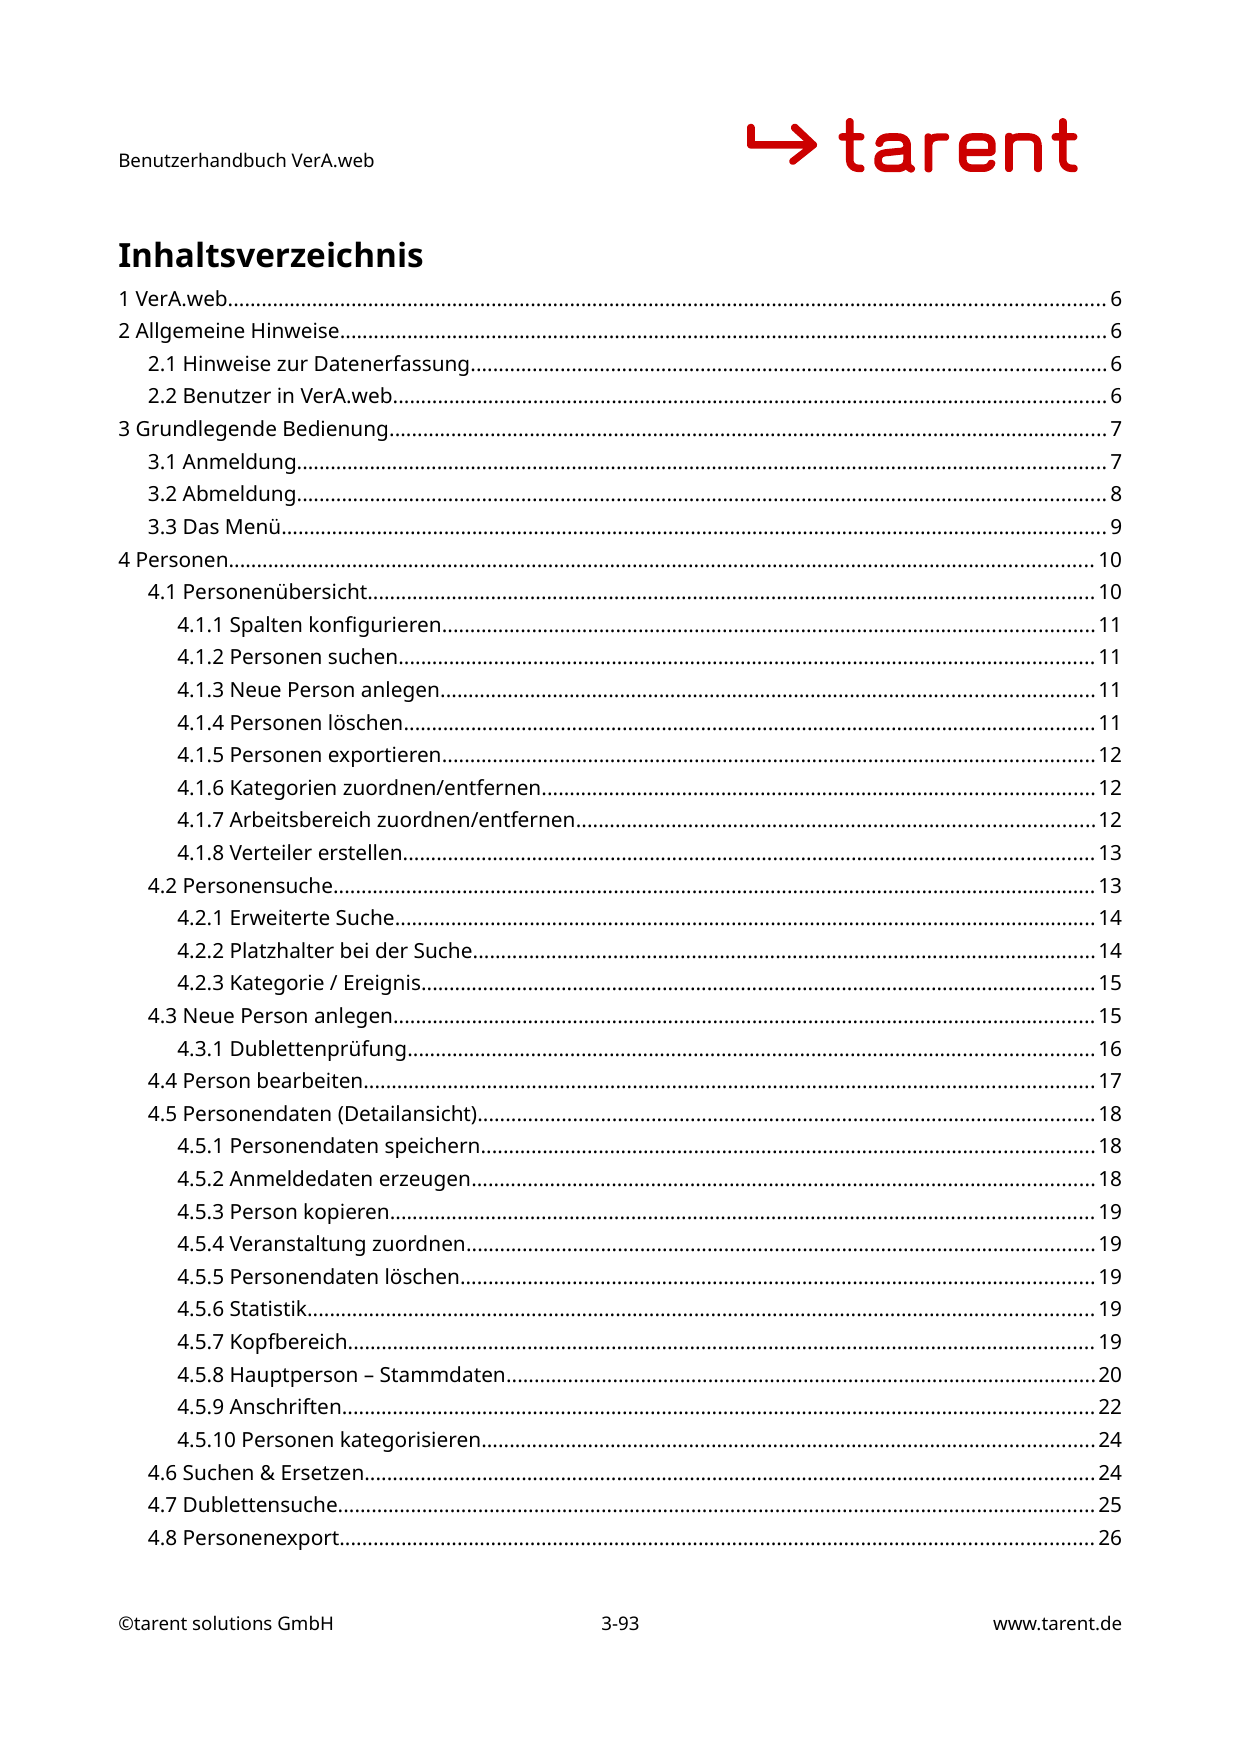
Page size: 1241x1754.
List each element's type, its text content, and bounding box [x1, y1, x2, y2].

text 4.2.3 Kategorie / Ereignis 15 [177, 968, 1122, 997]
text 4.1 Personenübersicht 10 [148, 577, 1122, 606]
text 4 Personen 10 [118, 545, 1122, 573]
text 4.2.2 Platzhalter bei der Suche 14 [177, 936, 1122, 964]
text 4.7 Dublettensuche 25 [148, 1490, 1122, 1519]
text 2.1 Hinweise zur Datenerfassung 6 [148, 349, 1122, 377]
text 3.3 Das Menü 9 [148, 512, 1122, 541]
text 4.5.3 Person kopieren 19 [177, 1197, 1122, 1225]
text 4.1.1 Spalten konfigurieren 11 [177, 610, 1122, 638]
text 4.5.4 Veranstaltung zuordnen 19 [177, 1229, 1122, 1258]
text 2 Allgemeine Hinweise 6 [118, 316, 1122, 345]
text 4.5.2 Anmeldedaten erzeugen 18 [177, 1164, 1122, 1193]
text 1 VerA.web 6 [118, 284, 1122, 312]
text 4.1.7 Arbeitsbereich zuordnen/entfernen 12 [177, 806, 1122, 834]
text 4.5.9 Anschriften 22 [177, 1392, 1122, 1421]
text 4.5.7 Kopfbereich 19 [177, 1327, 1122, 1356]
text 4.2 Personensuche 13 [148, 871, 1122, 899]
text 4.1.3 Neue Person anlegen 11 [177, 675, 1122, 703]
text 4.5.8 Hauptperson – Stammdaten 20 [177, 1360, 1122, 1388]
text 4.3.1 Dublettenprüfung 16 [177, 1034, 1122, 1062]
text 4.3 Neue Person anlegen 15 [148, 1001, 1122, 1029]
text 4.5 Personendaten (Detailansicht) 18 [148, 1099, 1122, 1127]
text 3.1 Anmeldung 7 [148, 447, 1122, 475]
text 4.1.8 Verteiler erstellen 13 [177, 838, 1122, 867]
text 4.5.6 Statistik 19 [177, 1294, 1122, 1323]
text 4.2.1 Erweiterte Suche 14 [177, 903, 1122, 932]
text 4.1.2 Personen suchen 11 [177, 642, 1122, 671]
text 3 Grundlegende Bedienung 7 [118, 414, 1122, 443]
text 4.6 Suchen & Ersetzen 24 [148, 1458, 1122, 1486]
text 4.5.5 Personendaten löschen 19 [177, 1262, 1122, 1290]
text 4.8 Personenexport 26 [148, 1523, 1122, 1551]
subtitle Inhaltsverzeichnis [118, 232, 1122, 277]
text 3.2 Abmeldung 8 [148, 479, 1122, 508]
text 4.5.1 Personendaten speichern 18 [177, 1132, 1122, 1160]
text 4.4 Person bearbeiten 17 [148, 1066, 1122, 1095]
text 4.1.4 Personen löschen 11 [177, 708, 1122, 736]
text 4.1.5 Personen exportieren 12 [177, 740, 1122, 769]
text 4.1.6 Kategorien zuordnen/entfernen 12 [177, 773, 1122, 801]
text 2.2 Benutzer in VerA.web 6 [148, 382, 1122, 410]
text 4.5.10 Personen kategorisieren 24 [177, 1425, 1122, 1453]
